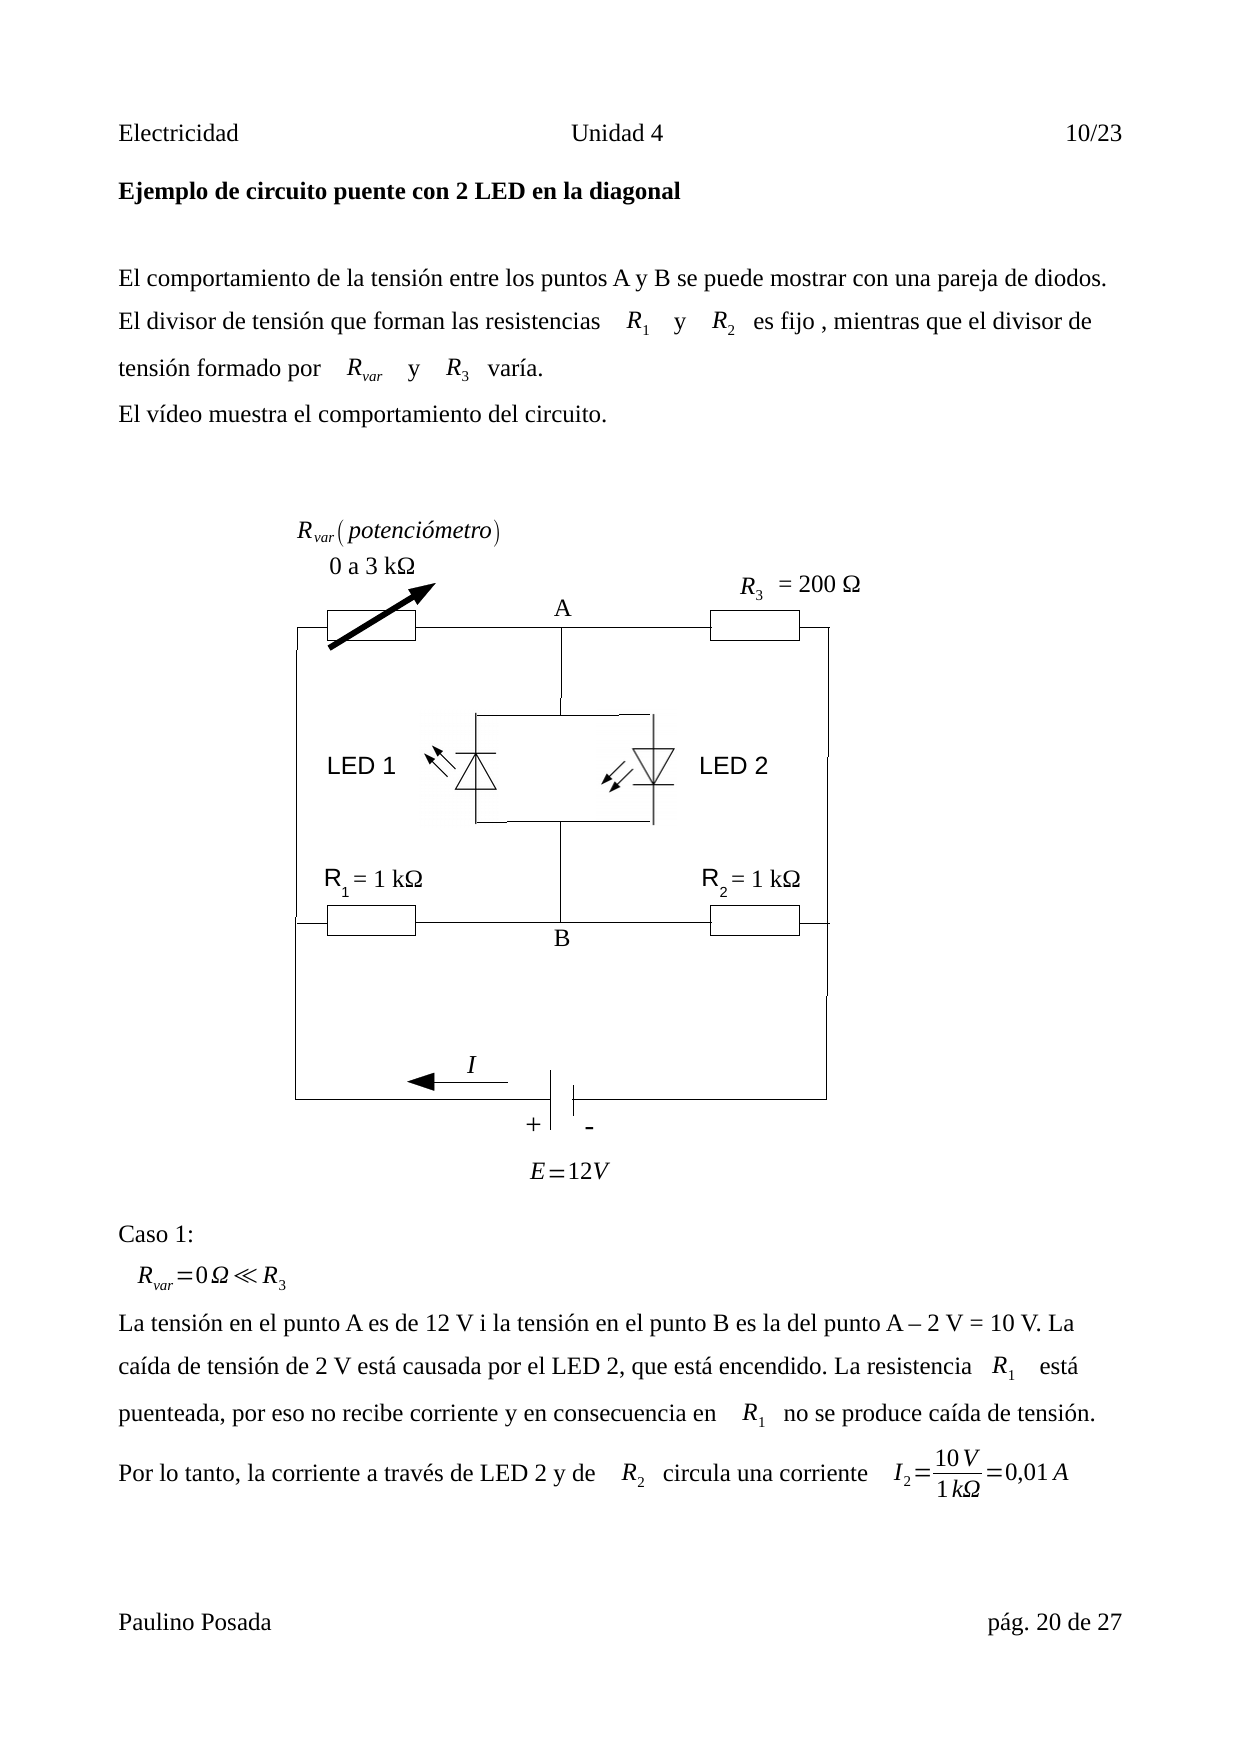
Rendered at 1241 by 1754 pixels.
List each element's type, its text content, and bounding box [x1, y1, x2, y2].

text Ejemplo de circuito puente con 2 LED en la diagonal [118, 176, 1122, 205]
text El comportamiento de la tensión entre los puntos A y B se puede mostrar con una pareja de diodos. [118, 263, 1122, 291]
text El divisor de tensión que forman las resistencias y es fijo , mientras que el divisor de tensión formado por y varía. [118, 306, 1122, 385]
text Por lo tanto, la corriente a través de LED 2 y de circula una corriente [118, 1445, 1122, 1504]
text El vídeo muestra el comportamiento del circuito. [118, 399, 1122, 428]
picture [596, 709, 677, 828]
text La tensión en el punto A es de 12 V i la tensión en el punto B es la del punto A – 2 V = 10 V. La caída de tensión de 2 V está causada por el LED 2, que está encendido. La resistencia está puenteada, por eso no recibe corriente y en consecuencia en no se produce caída de tensión. [118, 1308, 1122, 1430]
text Caso 1: [118, 1219, 1122, 1248]
picture [419, 709, 499, 828]
